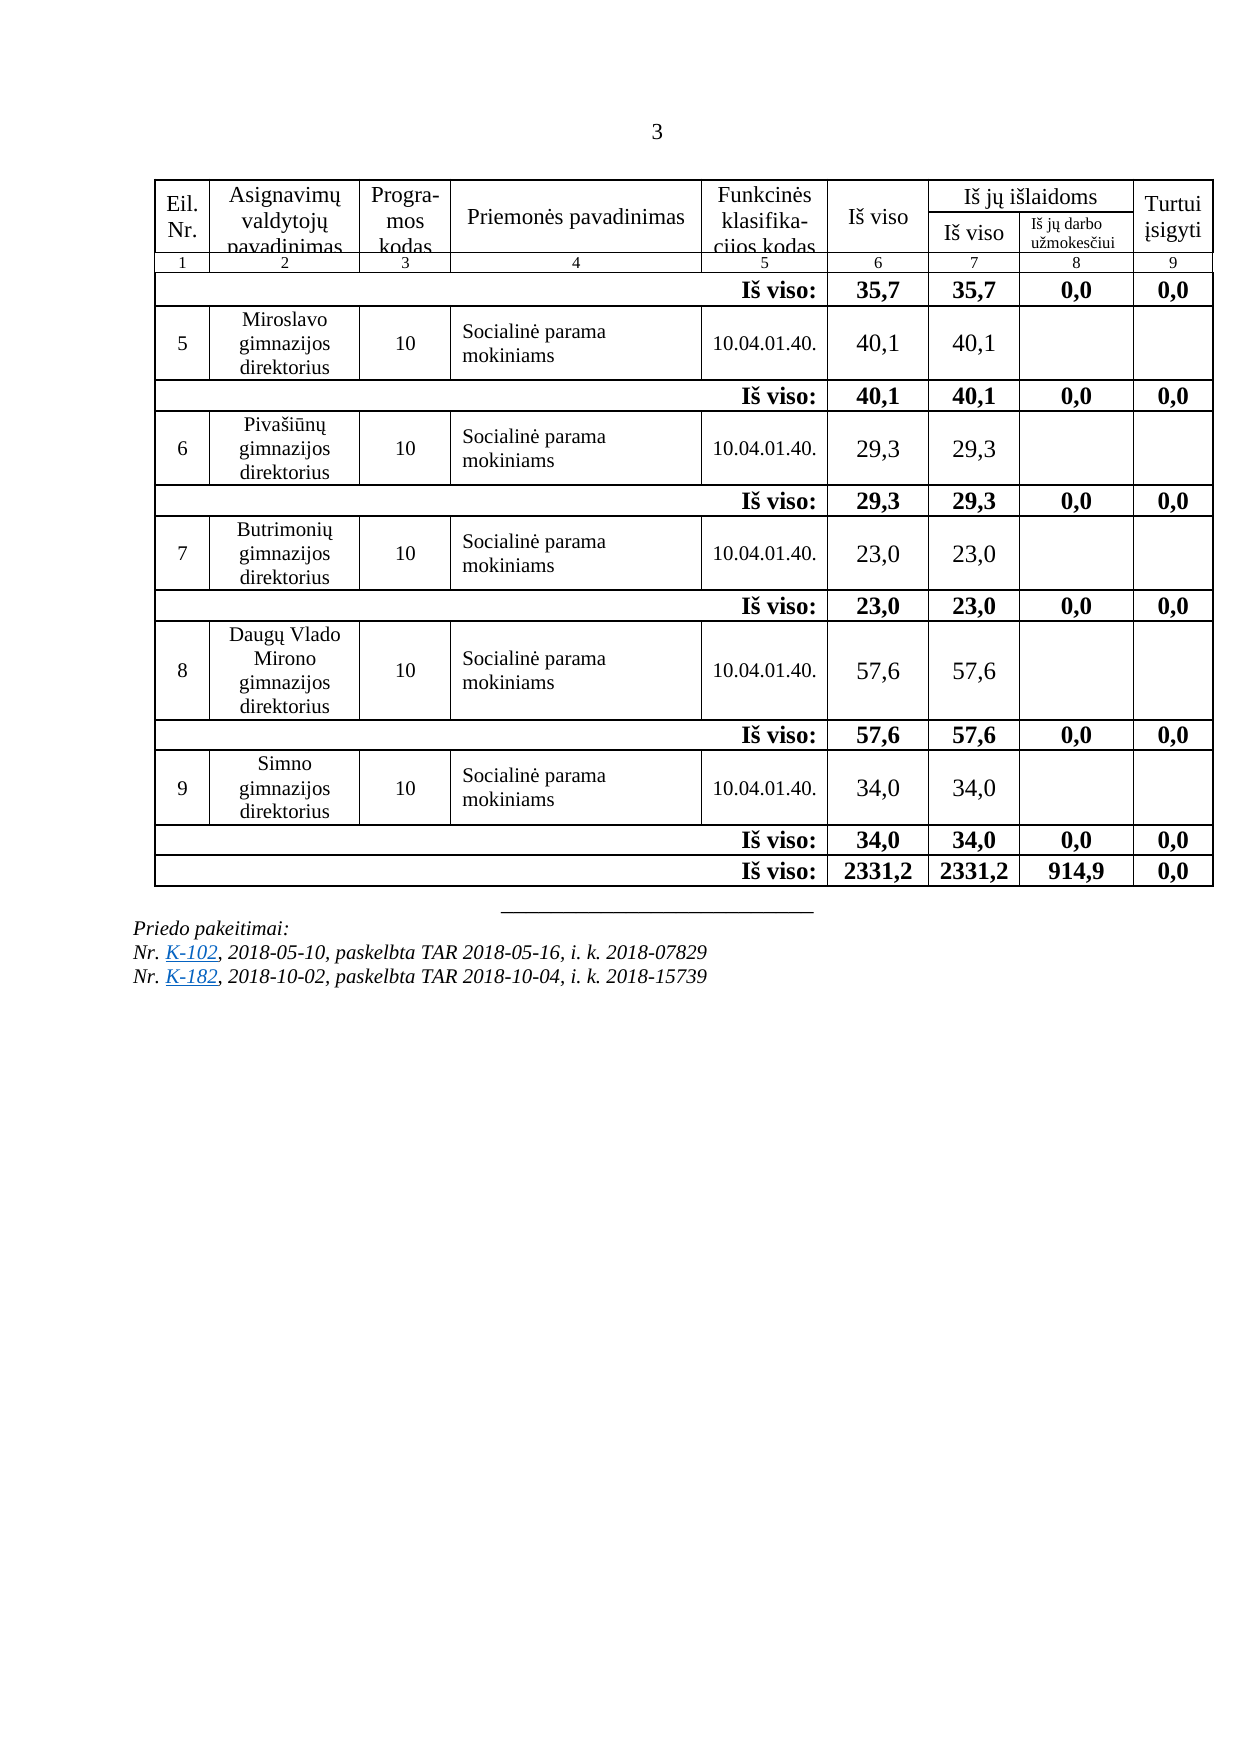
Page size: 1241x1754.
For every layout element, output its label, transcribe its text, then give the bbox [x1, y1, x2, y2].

text Nr. K-182, 2018-10-02, paskelbta TAR 2018-10-04, i. k. 2018-15739 [133, 964, 1181, 988]
table_cell Iš jų darbo užmokesčiui [1020, 213, 1133, 252]
table_cell 23,0 [828, 591, 928, 620]
table_header Turtui įsigyti [1134, 181, 1212, 252]
table_cell 23,0 [929, 591, 1019, 620]
table_cell Iš viso: [156, 856, 827, 885]
table_cell 0,0 [1134, 486, 1212, 515]
table_cell [1134, 517, 1212, 589]
table_cell [1020, 412, 1133, 484]
table_cell [1020, 751, 1133, 823]
table_cell 914,9 [1020, 856, 1133, 885]
table_cell [1020, 517, 1133, 589]
table_cell Socialinė parama mokiniams [451, 412, 701, 484]
table_cell 29,3 [929, 412, 1019, 484]
table_cell 10.04.01.40. [702, 412, 827, 484]
table_cell [1020, 307, 1133, 379]
table_cell 0,0 [1134, 826, 1212, 854]
table_cell 0,0 [1020, 486, 1133, 515]
table_cell Socialinė parama mokiniams [451, 751, 701, 823]
table_cell 10 [360, 517, 450, 589]
table_cell 0,0 [1134, 273, 1212, 305]
table_cell 2331,2 [828, 856, 928, 885]
table_cell Daugų Vlado Mirono gimnazijos direktorius [210, 622, 359, 718]
table_cell 0,0 [1020, 591, 1133, 620]
table_cell 0,0 [1134, 856, 1212, 885]
table_cell 34,0 [929, 751, 1019, 823]
table_cell Socialinė parama mokiniams [451, 622, 701, 718]
table_cell 23,0 [828, 517, 928, 589]
table_cell 1 [155, 253, 209, 272]
table_cell 3 [360, 253, 450, 272]
table_cell 10.04.01.40. [702, 622, 827, 718]
table_header Iš jų išlaidoms [929, 181, 1133, 211]
table_cell 8 [1020, 253, 1133, 272]
table_cell 9 [1134, 253, 1212, 272]
table_cell 40,1 [828, 381, 928, 410]
table_header Asignavimų valdytojų pavadinimas [210, 181, 359, 252]
table_cell Socialinė parama mokiniams [451, 307, 701, 379]
table_cell 0,0 [1134, 591, 1212, 620]
table_cell 6 [828, 253, 928, 272]
table_cell 0,0 [1020, 826, 1133, 854]
table_cell Pivašiūnų gimnazijos direktorius [210, 412, 359, 484]
text _________________________ [133, 887, 1181, 916]
table_cell [1134, 307, 1212, 379]
table_header Funkcinės klasifika-cijos kodas [702, 181, 827, 252]
table_cell 57,6 [828, 622, 928, 718]
table_cell 2 [210, 253, 359, 272]
table_cell 7 [929, 253, 1019, 272]
table_cell 0,0 [1134, 381, 1212, 410]
table_cell 2331,2 [929, 856, 1019, 885]
table_cell 0,0 [1020, 381, 1133, 410]
table_cell 34,0 [828, 751, 928, 823]
table_cell 5 [156, 307, 209, 379]
table_cell 8 [156, 622, 209, 718]
table_cell 6 [156, 412, 209, 484]
table_cell 0,0 [1020, 721, 1133, 749]
table_cell [1134, 412, 1212, 484]
table_cell Iš viso [929, 213, 1019, 252]
table_cell Miroslavo gimnazijos direktorius [210, 307, 359, 379]
table_cell 10.04.01.40. [702, 307, 827, 379]
table_cell Simno gimnazijos direktorius [210, 751, 359, 823]
table_cell [1134, 751, 1212, 823]
table_cell 7 [156, 517, 209, 589]
table_header Progra-mos kodas [360, 181, 450, 252]
table_cell 10.04.01.40. [702, 517, 827, 589]
table_cell Socialinė parama mokiniams [451, 517, 701, 589]
table_header Priemonės pavadinimas [451, 181, 701, 252]
table_cell [1020, 622, 1133, 718]
table_cell 57,6 [929, 721, 1019, 749]
table_cell 34,0 [828, 826, 928, 854]
table_cell 35,7 [929, 273, 1019, 305]
table_cell 10.04.01.40. [702, 751, 827, 823]
table_cell 10 [360, 412, 450, 484]
table_cell 0,0 [1020, 273, 1133, 305]
table_cell Iš viso: [156, 591, 827, 620]
table_cell Iš viso: [156, 273, 827, 305]
table_cell 9 [156, 751, 209, 823]
table_cell 57,6 [828, 721, 928, 749]
table_cell Butrimonių gimnazijos direktorius [210, 517, 359, 589]
table_cell Iš viso: [156, 381, 827, 410]
table_cell 0,0 [1134, 721, 1212, 749]
table_cell 40,1 [929, 381, 1019, 410]
table_cell 29,3 [828, 486, 928, 515]
table_cell 40,1 [828, 307, 928, 379]
table_cell 34,0 [929, 826, 1019, 854]
table_cell 10 [360, 622, 450, 718]
table_cell [1134, 622, 1212, 718]
table_cell 4 [451, 253, 701, 272]
text Priedo pakeitimai: [133, 916, 1181, 940]
table_header Iš viso [828, 181, 928, 252]
table_cell 40,1 [929, 307, 1019, 379]
table_cell 29,3 [929, 486, 1019, 515]
table_cell 23,0 [929, 517, 1019, 589]
table_cell Iš viso: [156, 826, 827, 854]
table_cell Iš viso: [156, 721, 827, 749]
table_cell 57,6 [929, 622, 1019, 718]
text Nr. K-102, 2018-05-10, paskelbta TAR 2018-05-16, i. k. 2018-07829 [133, 940, 1181, 964]
table_cell 10 [360, 751, 450, 823]
table_cell 29,3 [828, 412, 928, 484]
table_cell 10 [360, 307, 450, 379]
table_cell 5 [702, 253, 827, 272]
table_header Eil. Nr. [156, 181, 209, 252]
table_cell 35,7 [828, 273, 928, 305]
table_cell Iš viso: [156, 486, 827, 515]
